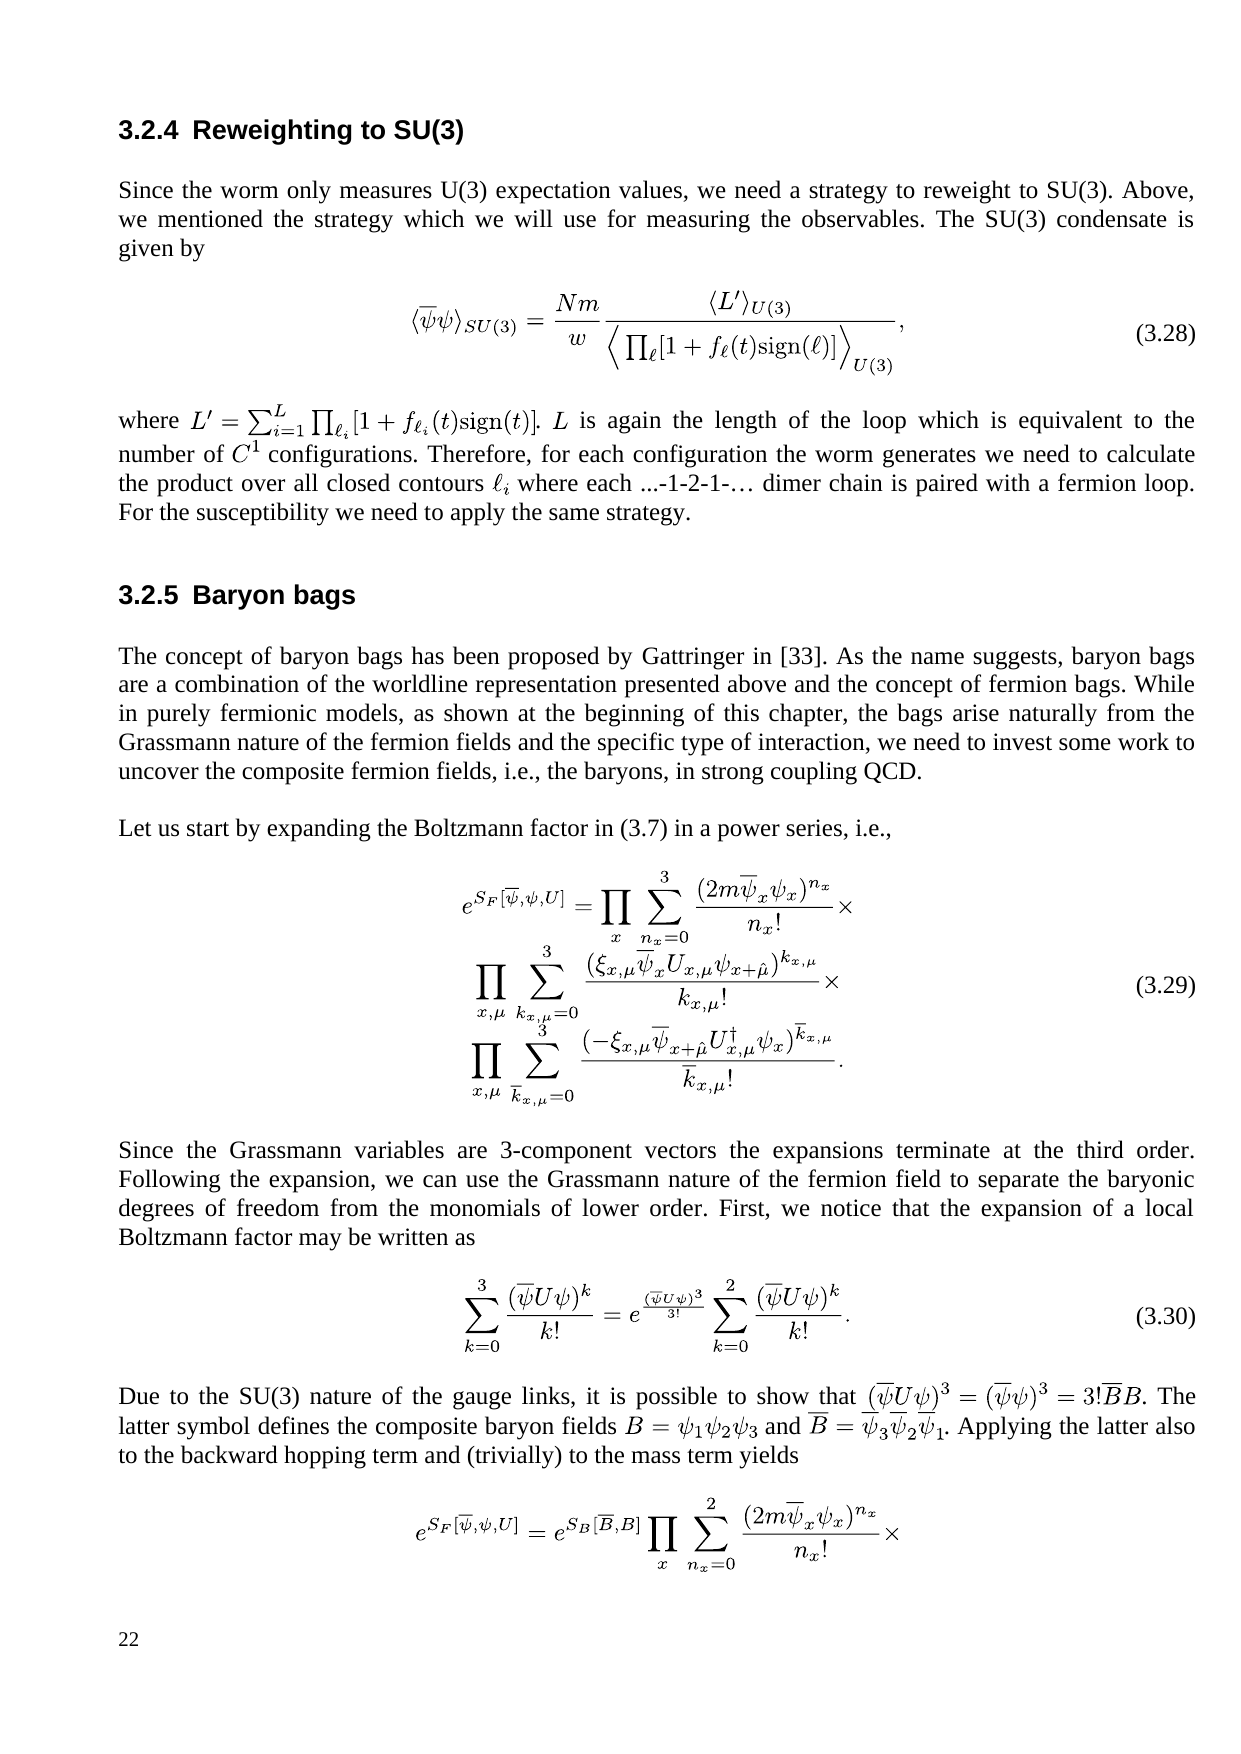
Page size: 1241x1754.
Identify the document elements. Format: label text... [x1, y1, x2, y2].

text [118, 1279, 479, 1352]
text Due to the SU(3) nature of the gauge links, it is possible to show that . The latter symbol defines the composite baryon fields and . Applying the latter also to the backward hopping term and (trivially) to the mass term yields [118, 1381, 1196, 1469]
text (3.28) [744, 290, 1196, 376]
text Since the worm only measures U(3) expectation values, we need a strategy to reweight to SU(3). Above, we mentioned the strategy which we will use for measuring the observables. The SU(3) condensate is given by [118, 175, 1196, 261]
subtitle Reweighting to SU(3) [118, 114, 1196, 145]
text [118, 945, 544, 1023]
text [118, 290, 874, 376]
text The concept of baryon bags has been proposed by Gattringer in [33]. As the name suggests, baryon bags are a combination of the worldline representation presented above and the concept of fermion bags. While in purely fermionic models, as shown at the beginning of this chapter, the bags arise naturally from the Grassmann nature of the fermion fields and the specific type of interaction, we need to invest some work to uncover the composite fermion fields, i.e., the baryons, in strong coupling QCD. [118, 641, 1196, 784]
text (3.29) [544, 945, 1196, 1023]
text (3.30) [734, 1279, 1196, 1352]
subtitle Baryon bags [118, 579, 1196, 610]
text Since the Grassmann variables are 3-component vectors the expansions terminate at the third order. Following the expansion, we can use the Grassmann nature of the fermion field to separate the baryonic degrees of freedom from the monomials of lower order. First, we notice that the expansion of a local Boltzmann factor may be written as [118, 1135, 1196, 1250]
text where . is again the length of the loop which is equivalent to the number of configurations. Therefore, for each configuration the worm generates we need to calculate the product over all closed contours where each ...-1-2-1-… dimer chain is paired with a fermion loop. For the susceptibility we need to apply the same strategy. [118, 404, 1196, 525]
text Let us start by expanding the Boltzmann factor in (3.7) in a power series, i.e., [118, 813, 1196, 842]
